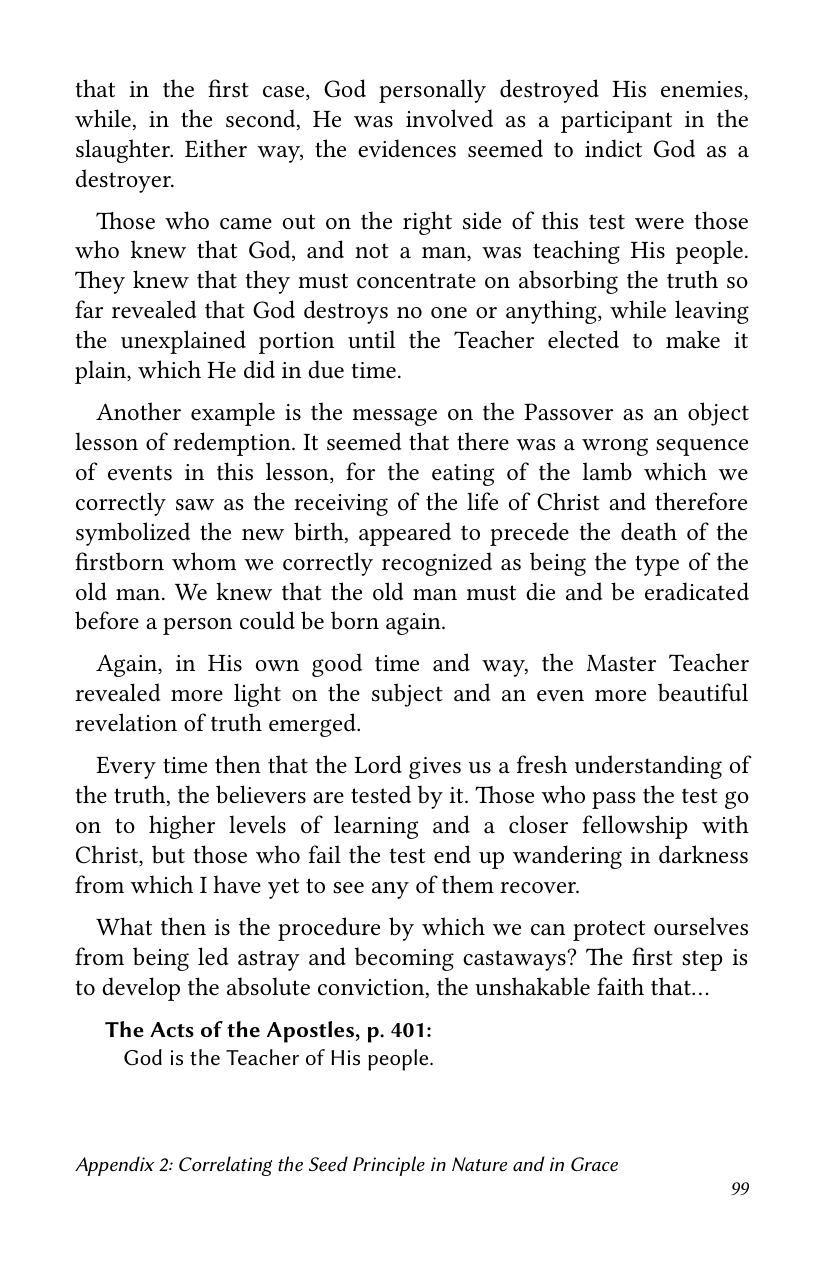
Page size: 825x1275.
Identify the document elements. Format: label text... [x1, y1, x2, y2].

text What then is the procedure by which we can protect ourselves from being led astray and becoming castaways? The first step is to develop the absolute conviction, the unshakable faith that… [75, 913, 750, 1001]
text Again, in His own good time and way, the Master Teacher revealed more light on the subject and an even more beautiful revelation of truth emerged. [75, 649, 750, 738]
text God is the Teacher of His people. [105, 1045, 720, 1071]
text The Acts of the Apostles, p. 401: [105, 1017, 750, 1043]
text that in the first case, God personally destroyed His enemies, while, in the second, He was involved as a participant in the slaughter. Either way, the evidences seemed to indict God as a destroyer. [75, 75, 750, 193]
text Those who came out on the right side of this test were those who knew that God, and not a man, was teaching His people. They knew that they must concentrate on absorbing the truth so far revealed that God destroys no one or anything, while leaving the unexplained portion until the Teacher elected to make it plain, which He did in due time. [75, 207, 750, 385]
text Every time then that the Lord gives us a fresh understanding of the truth, the believers are tested by it. Those who pass the test go on to higher levels of learning and a closer fellowship with Christ, but those who fail the test end up wandering in darkness from which I have yet to see any of them recover. [75, 751, 750, 899]
text Another example is the message on the Passover as an object lesson of redemption. It seemed that there was a wrong sequence of events in this lesson, for the eating of the lamb which we correctly saw as the receiving of the life of Christ and therefore symbolized the new birth, appeared to precede the death of the firstborn whom we correctly recognized as being the type of the old man. We knew that the old man must die and be eradicated before a person could be born again. [75, 398, 750, 636]
